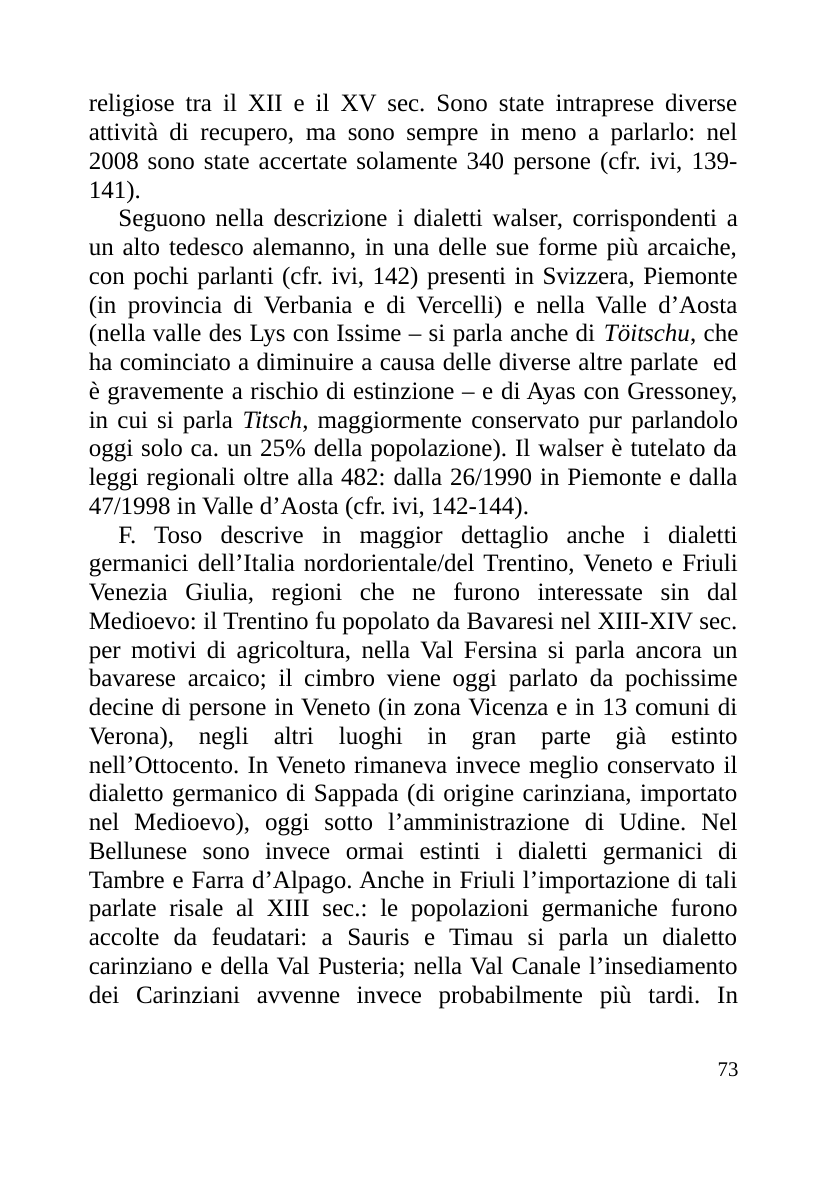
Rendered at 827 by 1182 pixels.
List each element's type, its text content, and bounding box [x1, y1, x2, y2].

text Seguono nella descrizione i dialetti walser, corrispondenti a un alto tedesco alemanno, in una delle sue forme più arcaiche, con pochi parlanti (cfr. ivi, 142) presenti in Svizzera, Piemonte (in provincia di Verbania e di Vercelli) e nella Valle d’Aosta (nella valle des Lys con Issime – si parla anche di Töitschu, che ha cominciato a diminuire a causa delle diverse altre parlate ed è gravemente a rischio di estinzione – e di Ayas con Gressoney, in cui si parla Titsch, maggiormente conservato pur parlandolo oggi solo ca. un 25% della popolazione). Il walser è tutelato da leggi regionali oltre alla 482: dalla 26/1990 in Piemonte e dalla 47/1998 in Valle d’Aosta (cfr. ivi, 142-144). [88, 203, 738, 520]
text religiose tra il XII e il XV sec. Sono state intraprese diverse attività di recupero, ma sono sempre in meno a parlarlo: nel 2008 sono state accertate solamente 340 persone (cfr. ivi, 139-141). [88, 88, 738, 203]
text F. Toso descrive in maggior dettaglio anche i dialetti germanici dell’Italia nordorientale/del Trentino, Veneto e Friuli Venezia Giulia, regioni che ne furono interessate sin dal Medioevo: il Trentino fu popolato da Bavaresi nel XIII-XIV sec. per motivi di agricoltura, nella Val Fersina si parla ancora un bavarese arcaico; il cimbro viene oggi parlato da pochissime decine di persone in Veneto (in zona Vicenza e in 13 comuni di Verona), negli altri luoghi in gran parte già estinto nell’Ottocento. In Veneto rimaneva invece meglio conservato il dialetto germanico di Sappada (di origine carinziana, importato nel Medioevo), oggi sotto l’amministrazione di Udine. Nel Bellunese sono invece ormai estinti i dialetti germanici di Tambre e Farra d’Alpago. Anche in Friuli l’importazione di tali parlate risale al XIII sec.: le popolazioni germaniche furono accolte da feudatari: a Sauris e Timau si parla un dialetto carinziano e della Val Pusteria; nella Val Canale l’insediamento dei Carinziani avvenne invece probabilmente più tardi. In [88, 520, 738, 1008]
